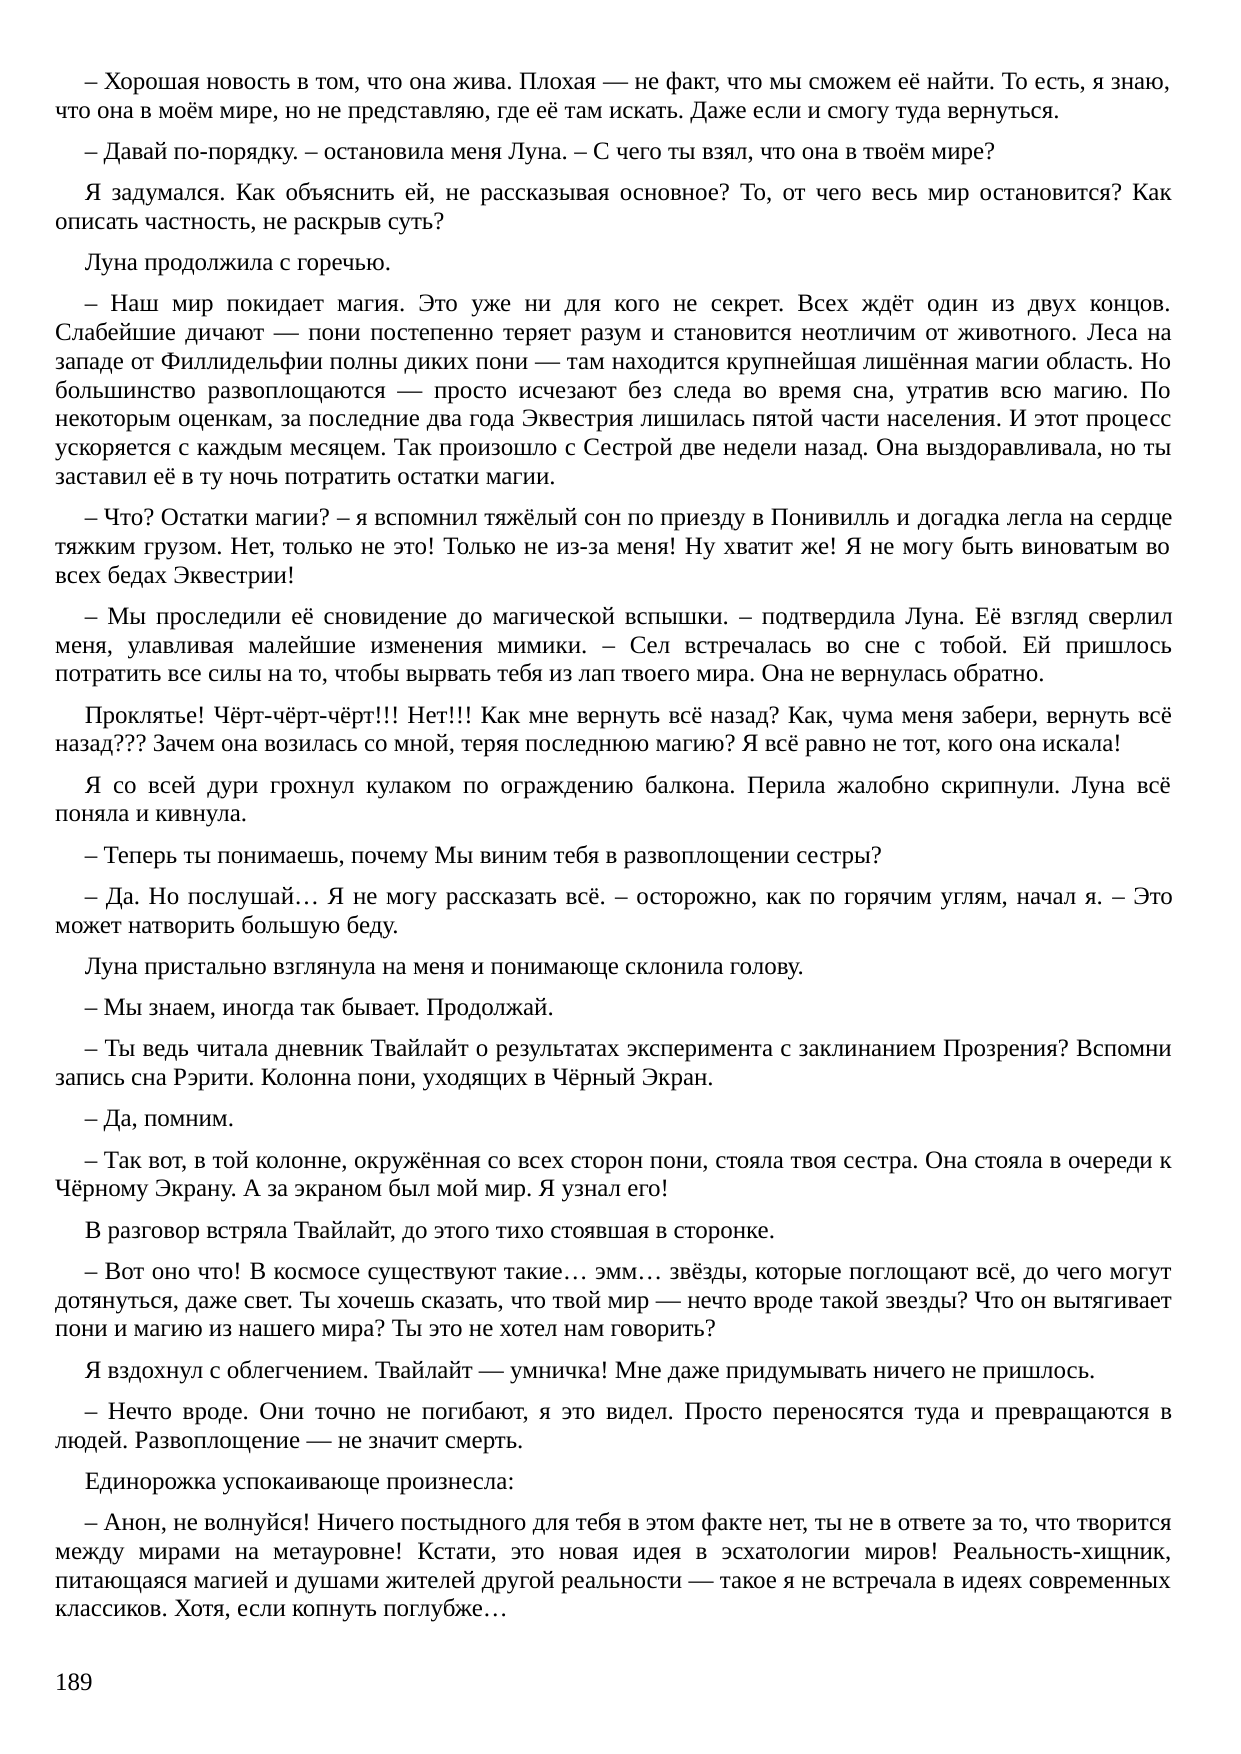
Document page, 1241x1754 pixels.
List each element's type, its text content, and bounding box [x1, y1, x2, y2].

text – Что? Остатки магии? – я вспомнил тяжёлый сон по приезду в Понивилль и догадка легла на сердце тяжким грузом. Нет, только не это! Только не из-за меня! Ну хватит же! Я не могу быть виноватым во всех бедах Эквестрии! [55, 502, 1173, 588]
text – Нечто вроде. Они точно не погибают, я это видел. Просто переносятся туда и превращаются в людей. Развоплощение — не значит смерть. [55, 1396, 1173, 1453]
text – Ты ведь читала дневник Твайлайт о результатах эксперимента с заклинанием Прозрения? Вспомни запись сна Рэрити. Колонна пони, уходящих в Чёрный Экран. [55, 1033, 1173, 1091]
text – Вот оно что! В космосе существуют такие… эмм… звёзды, которые поглощают всё, до чего могут дотянуться, даже свет. Ты хочешь сказать, что твой мир — нечто вроде такой звезды? Что он вытягивает пони и магию из нашего мира? Ты это не хотел нам говорить? [55, 1256, 1173, 1342]
text Я вздохнул с облегчением. Твайлайт — умничка! Мне даже придумывать ничего не пришлось. [55, 1355, 1173, 1383]
text – Так вот, в той колонне, окружённая со всех сторон пони, стояла твоя сестра. Она стояла в очереди к Чёрному Экрану. А за экраном был мой мир. Я узнал его! [55, 1145, 1173, 1202]
text – Давай по-порядку. – остановила меня Луна. – С чего ты взял, что она в твоём мире? [55, 136, 1173, 165]
text Проклятье! Чёрт-чёрт-чёрт!!! Нет!!! Как мне вернуть всё назад? Как, чума меня забери, вернуть всё назад??? Зачем она возилась со мной, теряя последнюю магию? Я всё равно не тот, кого она искала! [55, 700, 1173, 757]
text В разговор встряла Твайлайт, до этого тихо стоявшая в сторонке. [55, 1215, 1173, 1243]
text Я со всей дури грохнул кулаком по ограждению балкона. Перила жалобно скрипнули. Луна всё поняла и кивнула. [55, 770, 1173, 827]
text Луна пристально взглянула на меня и понимающе склонила голову. [55, 951, 1173, 980]
text – Теперь ты понимаешь, почему Мы виним тебя в развоплощении сестры? [55, 840, 1173, 868]
text – Анон, не волнуйся! Ничего постыдного для тебя в этом факте нет, ты не в ответе за то, что творится между мирами на метауровне! Кстати, это новая идея в эсхатологии миров! Реальность-хищник, питающаяся магией и душами жителей другой реальности — такое я не встречала в идеях современных классиков. Хотя, если копнуть поглубже… [55, 1507, 1173, 1622]
text – Да, помним. [55, 1103, 1173, 1132]
text – Хорошая новость в том, что она жива. Плохая — не факт, что мы сможем её найти. То есть, я знаю, что она в моём мире, но не представляю, где её там искать. Даже если и смогу туда вернуться. [55, 66, 1173, 123]
text – Да. Но послушай… Я не могу рассказать всё. – осторожно, как по горячим углям, начал я. – Это может натворить большую беду. [55, 881, 1173, 938]
text – Мы знаем, иногда так бывает. Продолжай. [55, 992, 1173, 1021]
text – Наш мир покидает магия. Это уже ни для кого не секрет. Всех ждёт один из двух концов. Слабейшие дичают — пони постепенно теряет разум и становится неотличим от животного. Леса на западе от Филлидельфии полны диких пони — там находится крупнейшая лишённая магии область. Но большинство развоплощаются — просто исчезают без следа во время сна, утратив всю магию. По некоторым оценкам, за последние два года Эквестрия лишилась пятой части населения. И этот процесс ускоряется с каждым месяцем. Так произошло с Сестрой две недели назад. Она выздоравливала, но ты заставил её в ту ночь потратить остатки магии. [55, 288, 1173, 490]
text Луна продолжила с горечью. [55, 247, 1173, 276]
text Я задумался. Как объяснить ей, не рассказывая основное? То, от чего весь мир остановится? Как описать частность, не раскрыв суть? [55, 177, 1173, 235]
text – Мы проследили её сновидение до магической вспышки. – подтвердила Луна. Её взгляд сверлил меня, улавливая малейшие изменения мимики. – Сел встречалась во сне с тобой. Ей пришлось потратить все силы на то, чтобы вырвать тебя из лап твоего мира. Она не вернулась обратно. [55, 601, 1173, 687]
text Единорожка успокаивающе произнесла: [55, 1466, 1173, 1495]
